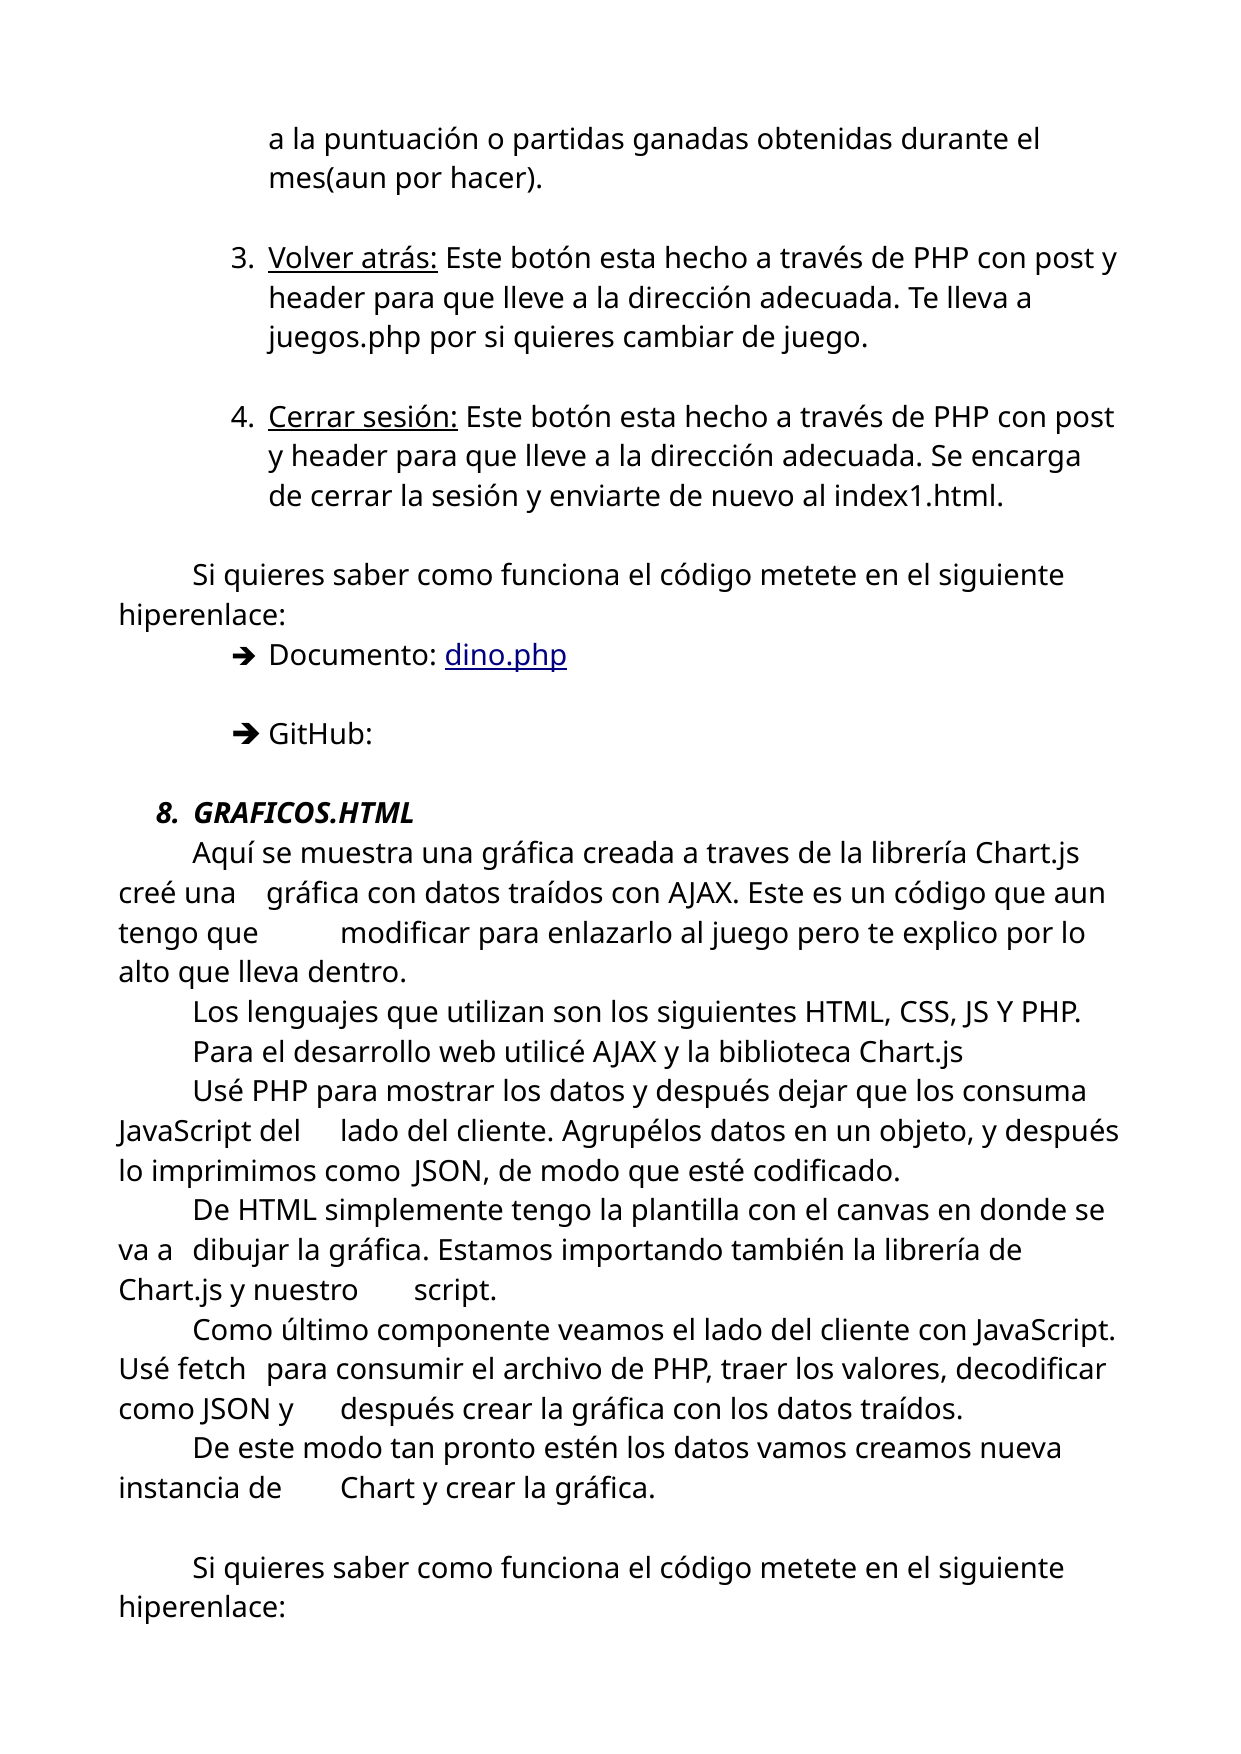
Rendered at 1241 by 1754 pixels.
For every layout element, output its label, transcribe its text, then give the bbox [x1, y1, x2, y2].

list Volver atrás: Este botón esta hecho a través de PHP con post y header para que lleve a la dirección adecuada. Te lleva a juegos.php por si quieres cambiar de juego. [231, 237, 1122, 356]
text Usé PHP para mostrar los datos y después dejar que los consuma JavaScript del lado del cliente. Agrupélos datos en un objeto, y después lo imprimimos como JSON, de modo que esté codificado. [118, 1071, 1122, 1190]
text Si quieres saber como funciona el código metete en el siguiente hiperenlace: [118, 555, 1122, 634]
list GitHub: [231, 713, 1122, 753]
list Documento: dino.php [231, 634, 1122, 674]
text De este modo tan pronto estén los datos vamos creamos nueva instancia de Chart y crear la gráfica. [118, 1428, 1122, 1507]
text De HTML simplemente tengo la plantilla con el canvas en donde se va a dibujar la gráfica. Estamos importando también la librería de Chart.js y nuestro script. [118, 1190, 1122, 1309]
text Los lenguajes que utilizan son los siguientes HTML, CSS, JS Y PHP. [118, 991, 1122, 1031]
list Cerrar sesión: Este botón esta hecho a través de PHP con post y header para que lleve a la dirección adecuada. Se encarga de cerrar la sesión y enviarte de nuevo al index1.html. [231, 396, 1122, 515]
text Para el desarrollo web utilicé AJAX y la biblioteca Chart.js [118, 1031, 1122, 1071]
list a la puntuación o partidas ganadas obtenidas durante el mes(aun por hacer). [231, 118, 1122, 197]
text Si quieres saber como funciona el código metete en el siguiente hiperenlace: [118, 1547, 1122, 1626]
text Como último componente veamos el lado del cliente con JavaScript. Usé fetch para consumir el archivo de PHP, traer los valores, decodificar como JSON y después crear la gráfica con los datos traídos. [118, 1309, 1122, 1428]
list GRAFICOS.HTML [156, 793, 1122, 832]
text Aquí se muestra una gráfica creada a traves de la librería Chart.js creé una gráfica con datos traídos con AJAX. Este es un código que aun tengo que modificar para enlazarlo al juego pero te explico por lo alto que lleva dentro. [118, 832, 1122, 991]
